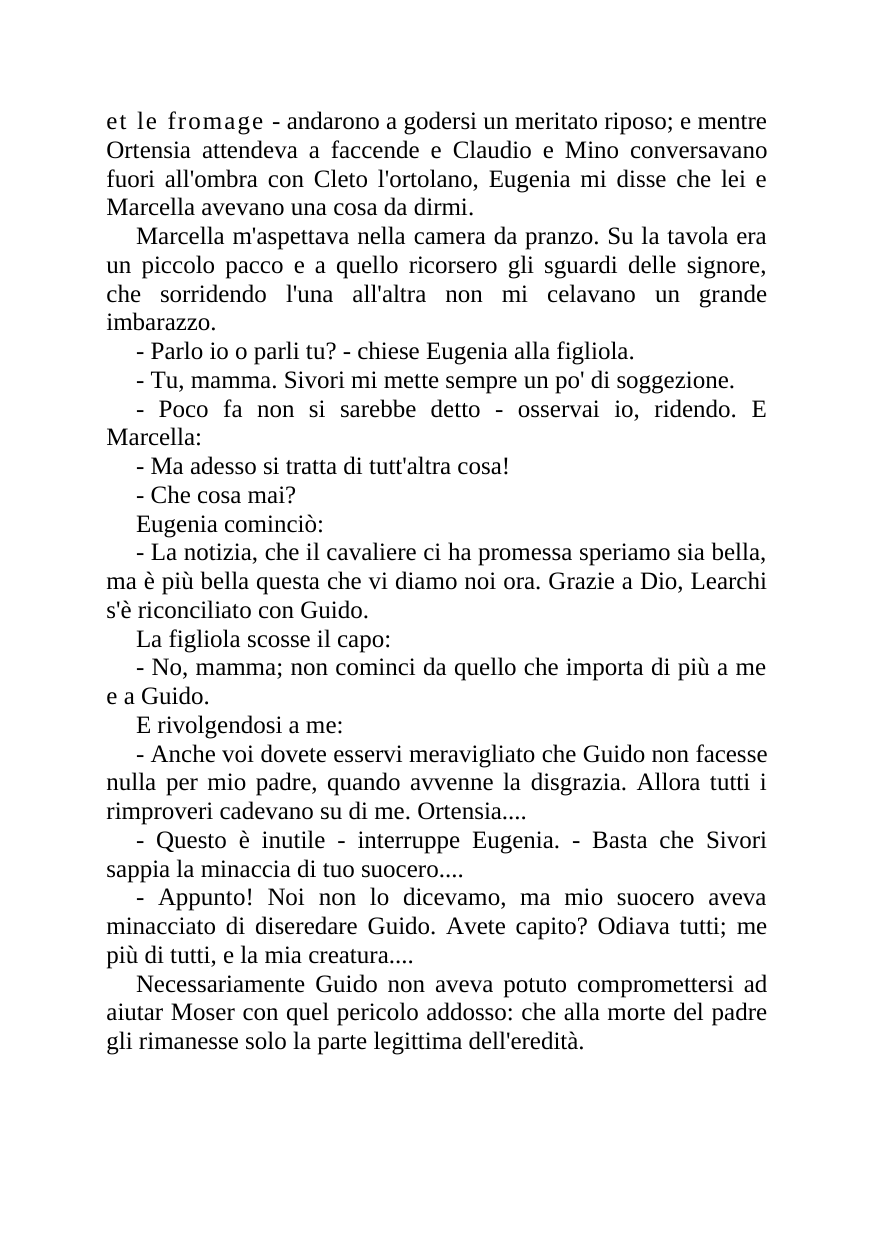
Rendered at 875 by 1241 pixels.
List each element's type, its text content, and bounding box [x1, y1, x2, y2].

text E rivolgendosi a me: [106, 710, 768, 739]
text Marcella m'aspettava nella camera da pranzo. Su la tavola era un piccolo pacco e a quello ricorsero gli sguardi delle signore, che sorridendo l'una all'altra non mi celavano un grande imbarazzo. [106, 221, 768, 336]
text La figliola scosse il capo: [106, 624, 768, 652]
text - Poco fa non si sarebbe detto - osservai io, ridendo. E Marcella: [106, 394, 768, 451]
text - No, mamma; non cominci da quello che importa di più a me e a Guido. [106, 652, 768, 710]
text - Tu, mamma. Sivori mi mette sempre un po' di soggezione. [106, 365, 768, 394]
text - Questo è inutile - interruppe Eugenia. - Basta che Sivori sappia la minaccia di tuo suocero.... [106, 825, 768, 882]
text - Appunto! Noi non lo dicevamo, ma mio suocero aveva minacciato di diseredare Guido. Avete capito? Odiava tutti; me più di tutti, e la mia creatura.... [106, 882, 768, 969]
text - La notizia, che il cavaliere ci ha promessa speriamo sia bella, ma è più bella questa che vi diamo noi ora. Grazie a Dio, Learchi s'è riconciliato con Guido. [106, 537, 768, 624]
text - Anche voi dovete esservi meravigliato che Guido non facesse nulla per mio padre, quando avvenne la disgrazia. Allora tutti i rimproveri cadevano su di me. Ortensia.... [106, 739, 768, 825]
text Eugenia cominciò: [106, 509, 768, 537]
text Necessariamente Guido non aveva potuto compromettersi ad aiutar Moser con quel pericolo addosso: che alla morte del padre gli rimanesse solo la parte legittima dell'eredità. [106, 969, 768, 1055]
text - Ma adesso si tratta di tutt'altra cosa! [106, 451, 768, 480]
text - Che cosa mai? [106, 480, 768, 509]
text et le fromage - andarono a godersi un meritato riposo; e mentre Ortensia attendeva a faccende e Claudio e Mino conversavano fuori all'ombra con Cleto l'ortolano, Eugenia mi disse che lei e Marcella avevano una cosa da dirmi. [106, 106, 768, 221]
text - Parlo io o parli tu? - chiese Eugenia alla figliola. [106, 336, 768, 365]
